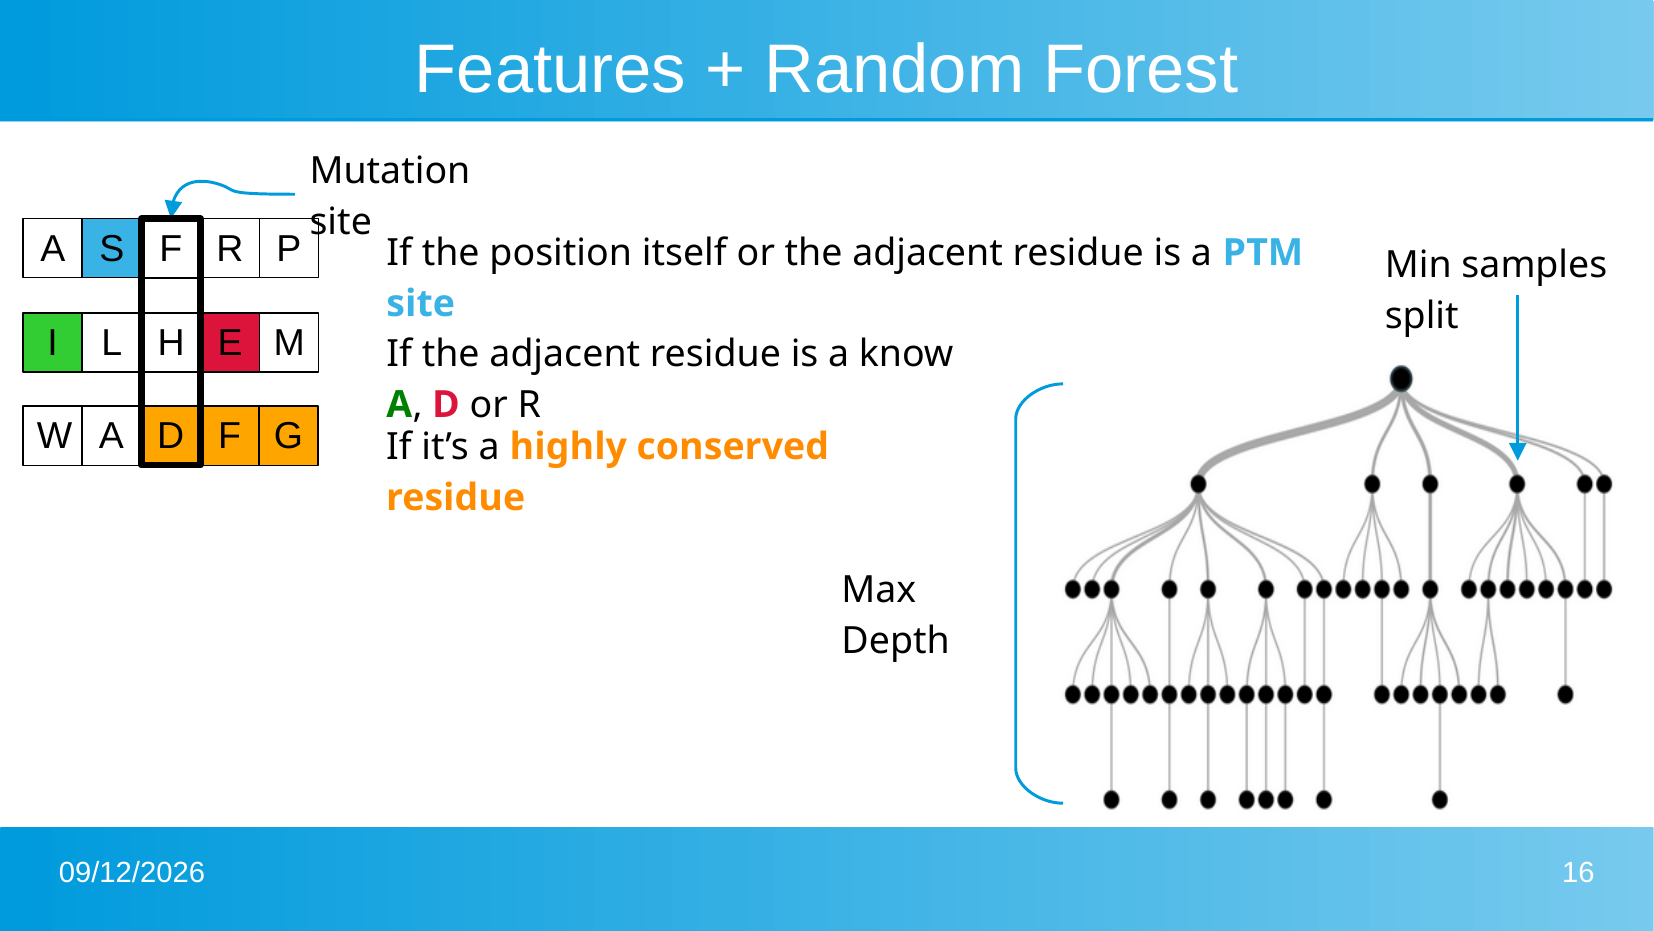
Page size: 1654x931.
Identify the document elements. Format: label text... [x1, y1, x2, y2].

text_box S [82, 218, 138, 278]
text_box If the position itself or the adjacent residue is a PTM site [371, 218, 1341, 278]
text_box Min samples split [1370, 230, 1642, 296]
text_box I [23, 312, 82, 373]
picture [1015, 353, 1636, 827]
text_box D [145, 406, 197, 462]
title Features + Random Forest [59, 29, 1595, 108]
text_box A [81, 406, 138, 466]
text_box E [204, 312, 259, 373]
text_box F [145, 222, 197, 278]
text_box If the adjacent residue is a know A, D or R [371, 318, 998, 378]
text_box F [204, 406, 259, 466]
text_box R [204, 218, 259, 278]
text_box W [22, 406, 81, 466]
text_box Max Depth [826, 555, 1014, 621]
text_box M [259, 312, 319, 373]
text_box L [82, 312, 138, 373]
text_box P [259, 218, 319, 278]
text_box G [259, 406, 319, 466]
text_box H [145, 312, 197, 373]
text_box Mutation site [294, 135, 520, 195]
text_box A [23, 218, 82, 278]
text_box If it’s a highly conserved residue [371, 412, 880, 472]
